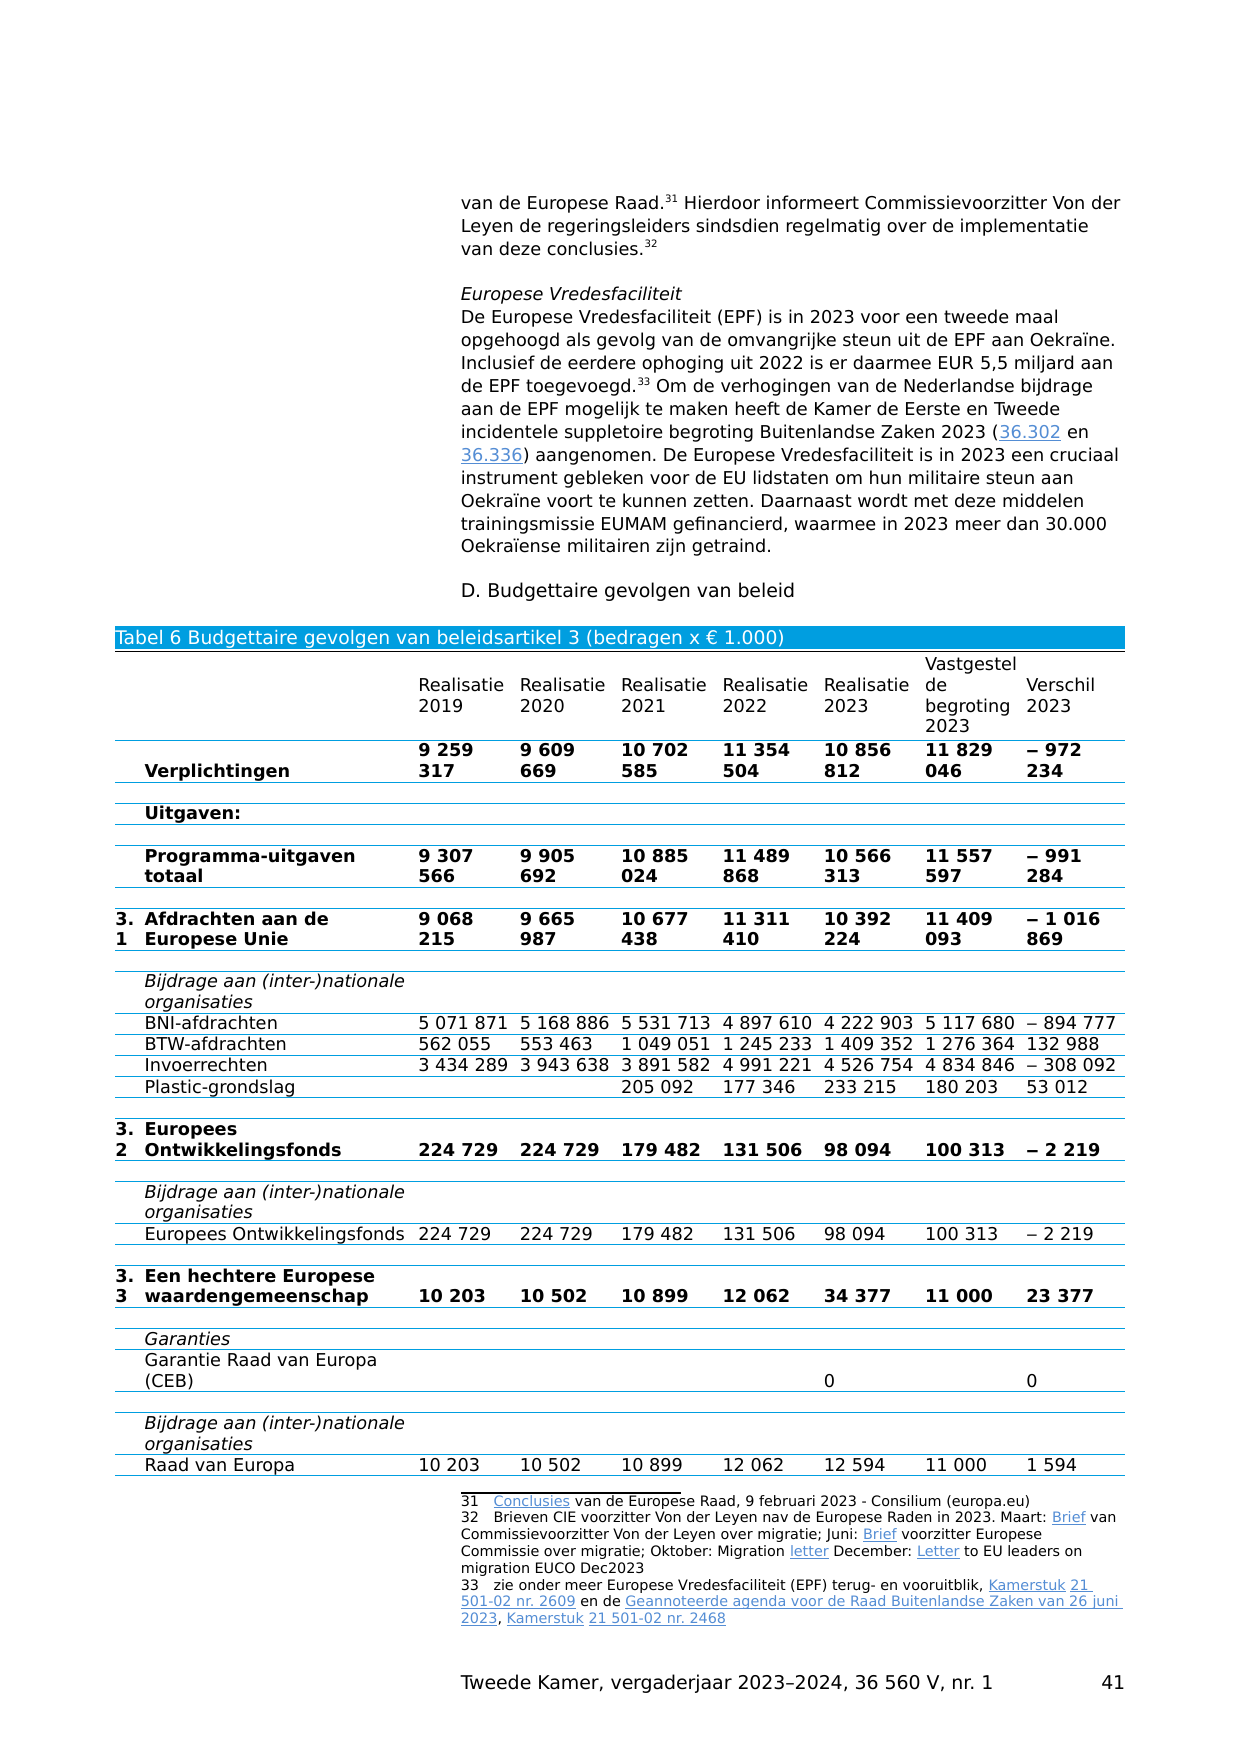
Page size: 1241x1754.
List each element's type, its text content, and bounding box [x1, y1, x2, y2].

table_cell 1 276 364 [922, 1035, 1023, 1055]
table_cell 179 482 [618, 1224, 719, 1244]
table_cell [517, 783, 618, 803]
table_cell [517, 1329, 618, 1349]
table_cell Realisatie 2019 [415, 652, 517, 740]
table_cell [618, 1161, 719, 1181]
table_cell [618, 1308, 719, 1328]
table_cell [922, 1182, 1023, 1223]
table_cell 10 502 [517, 1455, 618, 1475]
table_cell [1023, 1245, 1125, 1265]
table_cell 10 392 224 [821, 909, 922, 950]
table_cell [141, 888, 415, 908]
table_cell [115, 1413, 141, 1454]
table_cell [115, 1329, 141, 1349]
table_cell 179 482 [618, 1119, 719, 1160]
table_cell [115, 1455, 141, 1475]
table_cell 11 829 046 [922, 741, 1023, 782]
table_cell [821, 783, 922, 803]
table_cell [415, 1350, 517, 1391]
table_cell 224 729 [415, 1224, 517, 1244]
table_cell [141, 1161, 415, 1181]
table_cell [719, 1350, 821, 1391]
table_cell [618, 1392, 719, 1412]
table_cell [115, 888, 141, 908]
table_cell Realisatie 2021 [618, 652, 719, 740]
table_cell [922, 1350, 1023, 1391]
table_cell ‒ 894 777 [1023, 1014, 1125, 1034]
table_cell 10 566 313 [821, 846, 922, 887]
table_cell [719, 825, 821, 845]
table_cell [517, 1077, 618, 1097]
table_cell 4 526 754 [821, 1056, 922, 1076]
table_cell Plastic-grondslag [141, 1077, 415, 1097]
table_cell [415, 951, 517, 971]
table_cell [1023, 825, 1125, 845]
table_cell ‒ 2 219 [1023, 1224, 1125, 1244]
table_cell [517, 804, 618, 824]
table_cell 9 307 566 [415, 846, 517, 887]
table_cell [517, 1182, 618, 1223]
table_cell [115, 804, 141, 824]
table_cell 3 434 289 [415, 1056, 517, 1076]
table_cell [719, 888, 821, 908]
table_cell [115, 741, 141, 782]
table_cell [618, 1350, 719, 1391]
table_cell 53 012 [1023, 1077, 1125, 1097]
table_cell [719, 1392, 821, 1412]
table_cell [1023, 951, 1125, 971]
table_cell [821, 804, 922, 824]
text Europese Vredesfaciliteit De Europese Vredesfaciliteit (EPF) is in 2023 voor een tweede maal opgehoogd als gevolg van de omvangrijke steun uit de EPF aan Oekraïne. Inclusief de eerdere ophoging uit 2022 is er daarmee EUR 5,5 miljard aan de EPF toegevoegd. Om de verhogingen van de Nederlandse bijdrage aan de EPF mogelijk te maken heeft de Kamer de Eerste en Tweede incidentele suppletoire begroting Buitenlandse Zaken 2023 (36.302 en 36.336) aangenomen. De Europese Vredesfaciliteit is in 2023 een cruciaal instrument gebleken voor de EU lidstaten om hun militaire steun aan Oekraïne voort te kunnen zetten. Daarnaast wordt met deze middelen trainingsmissie EUMAM gefinancierd, waarmee in 2023 meer dan 30.000 Oekraïense militairen zijn getraind. [461, 282, 1125, 557]
table_cell [115, 1308, 141, 1328]
table_cell [517, 1308, 618, 1328]
text __zie onder meer Europese Vredesfaciliteit (EPF) terug- en vooruitblik, Kamerstuk 21 501-02 nr. 2609 en de Geannoteerde agenda voor de Raad Buitenlandse Zaken van 26 juni 2023, Kamerstuk 21 501-02 nr. 2468 [461, 1577, 1125, 1627]
table_cell 11 354 504 [719, 741, 821, 782]
table_cell Realisatie 2022 [719, 652, 821, 740]
table_cell [719, 1329, 821, 1349]
table_cell [415, 1245, 517, 1265]
table_cell [115, 1161, 141, 1181]
table_cell [922, 825, 1023, 845]
table_cell [517, 1245, 618, 1265]
table_cell [141, 783, 415, 803]
table_cell [517, 951, 618, 971]
table_cell [517, 1350, 618, 1391]
table_cell [922, 783, 1023, 803]
table_cell [922, 972, 1023, 1013]
table_cell 4 222 903 [821, 1014, 922, 1034]
table_cell 10 885 024 [618, 846, 719, 887]
table_cell [719, 951, 821, 971]
table_cell BNI-afdrachten [141, 1014, 415, 1034]
table_cell [115, 1350, 141, 1391]
table_cell 100 313 [922, 1119, 1023, 1160]
table_cell 4 991 221 [719, 1056, 821, 1076]
table_cell 1 049 051 [618, 1035, 719, 1055]
table_cell 10 856 812 [821, 741, 922, 782]
table_cell [618, 972, 719, 1013]
table_cell [922, 1392, 1023, 1412]
table_cell [141, 825, 415, 845]
table_cell 4 834 846 [922, 1056, 1023, 1076]
table_cell 1 409 352 [821, 1035, 922, 1055]
table_cell [618, 783, 719, 803]
table_cell [517, 1413, 618, 1454]
table_cell [1023, 1329, 1125, 1349]
table_cell [821, 972, 922, 1013]
table_cell [115, 783, 141, 803]
table_cell Garanties [141, 1329, 415, 1349]
table_cell Afdrachten aan de Europese Unie [141, 909, 415, 950]
table_cell [821, 825, 922, 845]
table_cell [115, 972, 141, 1013]
table_cell 5 168 886 [517, 1014, 618, 1034]
table_cell [618, 1098, 719, 1118]
table_cell 0 [1023, 1350, 1125, 1391]
table_cell [415, 888, 517, 908]
table_cell Verplichtingen [141, 741, 415, 782]
table_cell [821, 1413, 922, 1454]
table_cell [517, 1161, 618, 1181]
table_cell [115, 1014, 141, 1034]
table_cell 3.2 [115, 1119, 141, 1160]
table_cell [415, 1161, 517, 1181]
table_cell [719, 1098, 821, 1118]
table_cell Realisatie 2023 [821, 652, 922, 740]
table_cell Bijdrage aan (inter-)nationale organisaties [141, 972, 415, 1013]
table_cell 4 897 610 [719, 1014, 821, 1034]
table_cell [141, 652, 415, 740]
table_cell [821, 1161, 922, 1181]
text van de Europese Raad. Hierdoor informeert Commissievoorzitter Von der Leyen de regeringsleiders sindsdien regelmatig over de implementatie van deze conclusies. [461, 191, 1125, 259]
table_cell [115, 1224, 141, 1244]
text __Conclusies van de Europese Raad, 9 februari 2023 - Consilium (europa.eu) [461, 1493, 1125, 1509]
table_cell Realisatie 2020 [517, 652, 618, 740]
table_cell [415, 804, 517, 824]
table_cell [141, 1245, 415, 1265]
table_cell Vastgestelde begroting 2023 [922, 652, 1023, 740]
table_cell [821, 1308, 922, 1328]
table_cell [719, 1161, 821, 1181]
table_cell 562 055 [415, 1035, 517, 1055]
table_cell 10 203 [415, 1266, 517, 1307]
table_cell [821, 1182, 922, 1223]
table_cell [1023, 1308, 1125, 1328]
table_cell Garantie Raad van Europa (CEB) [141, 1350, 415, 1391]
table_cell 3 891 582 [618, 1056, 719, 1076]
table_cell [618, 804, 719, 824]
table_cell [821, 951, 922, 971]
table_cell [141, 1098, 415, 1118]
table_cell ‒ 972 234 [1023, 741, 1125, 782]
table_cell 132 988 [1023, 1035, 1125, 1055]
table_cell 9 609 669 [517, 741, 618, 782]
table_cell [1023, 1098, 1125, 1118]
table_cell [115, 1245, 141, 1265]
table_cell [618, 1182, 719, 1223]
table_cell 224 729 [517, 1119, 618, 1160]
table_cell ‒ 991 284 [1023, 846, 1125, 887]
table_cell 11 489 868 [719, 846, 821, 887]
table_cell 3.1 [115, 909, 141, 950]
table_cell 98 094 [821, 1224, 922, 1244]
table_cell [1023, 783, 1125, 803]
table_cell 205 092 [618, 1077, 719, 1097]
table_cell [115, 1392, 141, 1412]
table_cell [618, 1413, 719, 1454]
table_cell 5 531 713 [618, 1014, 719, 1034]
table_cell 180 203 [922, 1077, 1023, 1097]
table_cell 10 899 [618, 1455, 719, 1475]
table_cell [1023, 1182, 1125, 1223]
table_cell 224 729 [517, 1224, 618, 1244]
table_cell [517, 972, 618, 1013]
table_cell [115, 652, 141, 740]
table_cell 11 557 597 [922, 846, 1023, 887]
table_cell 10 899 [618, 1266, 719, 1307]
table_cell 131 506 [719, 1224, 821, 1244]
table_cell [1023, 1392, 1125, 1412]
table_cell [719, 1245, 821, 1265]
table_cell [1023, 888, 1125, 908]
table_cell ‒ 308 092 [1023, 1056, 1125, 1076]
table_cell [719, 1413, 821, 1454]
table_cell 3.3 [115, 1266, 141, 1307]
table_cell [415, 1413, 517, 1454]
table_cell [618, 888, 719, 908]
table_cell [922, 1098, 1023, 1118]
table_cell [618, 825, 719, 845]
table_cell [517, 1392, 618, 1412]
table_cell 131 506 [719, 1119, 821, 1160]
table_cell 9 259 317 [415, 741, 517, 782]
table_cell [719, 804, 821, 824]
table_cell [922, 804, 1023, 824]
table_cell [415, 1098, 517, 1118]
table_cell 9 665 987 [517, 909, 618, 950]
table_cell [821, 1245, 922, 1265]
table_cell [115, 846, 141, 887]
table_cell [922, 1413, 1023, 1454]
table_cell 1 594 [1023, 1455, 1125, 1475]
table_cell 34 377 [821, 1266, 922, 1307]
table_cell [719, 972, 821, 1013]
table_cell [922, 1308, 1023, 1328]
table_cell [1023, 1161, 1125, 1181]
table_cell [141, 1308, 415, 1328]
table_cell [415, 1329, 517, 1349]
table_cell 3 943 638 [517, 1056, 618, 1076]
table_cell Invoerrechten [141, 1056, 415, 1076]
table_cell [821, 1392, 922, 1412]
table_cell 100 313 [922, 1224, 1023, 1244]
table_cell [415, 783, 517, 803]
table_cell [115, 951, 141, 971]
table_cell [415, 1392, 517, 1412]
table_cell 233 215 [821, 1077, 922, 1097]
table_cell ‒ 1 016 869 [1023, 909, 1125, 950]
table_cell Bijdrage aan (inter-)nationale organisaties [141, 1413, 415, 1454]
table_cell Een hechtere Europese waardengemeenschap [141, 1266, 415, 1307]
table_cell [115, 1077, 141, 1097]
table_cell [517, 888, 618, 908]
table_cell 177 346 [719, 1077, 821, 1097]
title D. Budgettaire gevolgen van beleid [461, 580, 1125, 602]
table_cell [415, 1182, 517, 1223]
table_cell BTW-afdrachten [141, 1035, 415, 1055]
table_cell [517, 825, 618, 845]
table_cell 553 463 [517, 1035, 618, 1055]
table_cell 10 502 [517, 1266, 618, 1307]
table_cell [415, 972, 517, 1013]
table_cell Uitgaven: [141, 804, 415, 824]
table_cell [1023, 804, 1125, 824]
table_cell 5 117 680 [922, 1014, 1023, 1034]
table_cell 1 245 233 [719, 1035, 821, 1055]
table_cell [415, 1308, 517, 1328]
table_cell [821, 888, 922, 908]
table_cell 224 729 [415, 1119, 517, 1160]
table_cell 11 000 [922, 1266, 1023, 1307]
table_cell [618, 1245, 719, 1265]
table_cell [1023, 972, 1125, 1013]
table_cell [719, 1308, 821, 1328]
table_cell [922, 1329, 1023, 1349]
table_cell [141, 951, 415, 971]
table_cell 0 [821, 1350, 922, 1391]
table_cell [922, 951, 1023, 971]
table_cell Europees Ontwikkelingsfonds [141, 1224, 415, 1244]
table_cell 12 062 [719, 1455, 821, 1475]
table_cell 11 311 410 [719, 909, 821, 950]
table_cell [922, 888, 1023, 908]
table_cell 5 071 871 [415, 1014, 517, 1034]
table_cell 10 203 [415, 1455, 517, 1475]
table_cell [517, 1098, 618, 1118]
table_cell [719, 1182, 821, 1223]
table_cell 10 677 438 [618, 909, 719, 950]
table_cell 12 062 [719, 1266, 821, 1307]
table_cell Raad van Europa [141, 1455, 415, 1475]
table_cell [115, 1098, 141, 1118]
table_cell 9 905 692 [517, 846, 618, 887]
table_cell [922, 1245, 1023, 1265]
table_cell 12 594 [821, 1455, 922, 1475]
table_cell [115, 1182, 141, 1223]
table_cell Bijdrage aan (inter-)nationale organisaties [141, 1182, 415, 1223]
table_cell Programma-uitgaven totaal [141, 846, 415, 887]
table_cell [115, 825, 141, 845]
table_cell [618, 951, 719, 971]
table_cell Verschil 2023 [1023, 652, 1125, 740]
table_cell [821, 1329, 922, 1349]
table_cell [115, 1035, 141, 1055]
table_cell [141, 1392, 415, 1412]
table_cell [415, 1077, 517, 1097]
table_cell 98 094 [821, 1119, 922, 1160]
table_cell 9 068 215 [415, 909, 517, 950]
table_cell Europees Ontwikkelingsfonds [141, 1119, 415, 1160]
table_cell 11 000 [922, 1455, 1023, 1475]
table_cell 10 702 585 [618, 741, 719, 782]
table_cell [1023, 1413, 1125, 1454]
table_cell [821, 1098, 922, 1118]
table_cell [415, 825, 517, 845]
table_cell ‒ 2 219 [1023, 1119, 1125, 1160]
table_cell [719, 783, 821, 803]
text __Brieven CIE voorzitter Von der Leyen nav de Europese Raden in 2023. Maart: Brief van Commissievoorzitter Von der Leyen over migratie; Juni: Brief voorzitter Europese Commissie over migratie; Oktober: Migration letter December: Letter to EU leaders on migration EUCO Dec2023 [461, 1509, 1125, 1577]
table_cell 23 377 [1023, 1266, 1125, 1307]
table_cell [115, 1056, 141, 1076]
table_cell [618, 1329, 719, 1349]
table_cell [922, 1161, 1023, 1181]
table_cell 11 409 093 [922, 909, 1023, 950]
